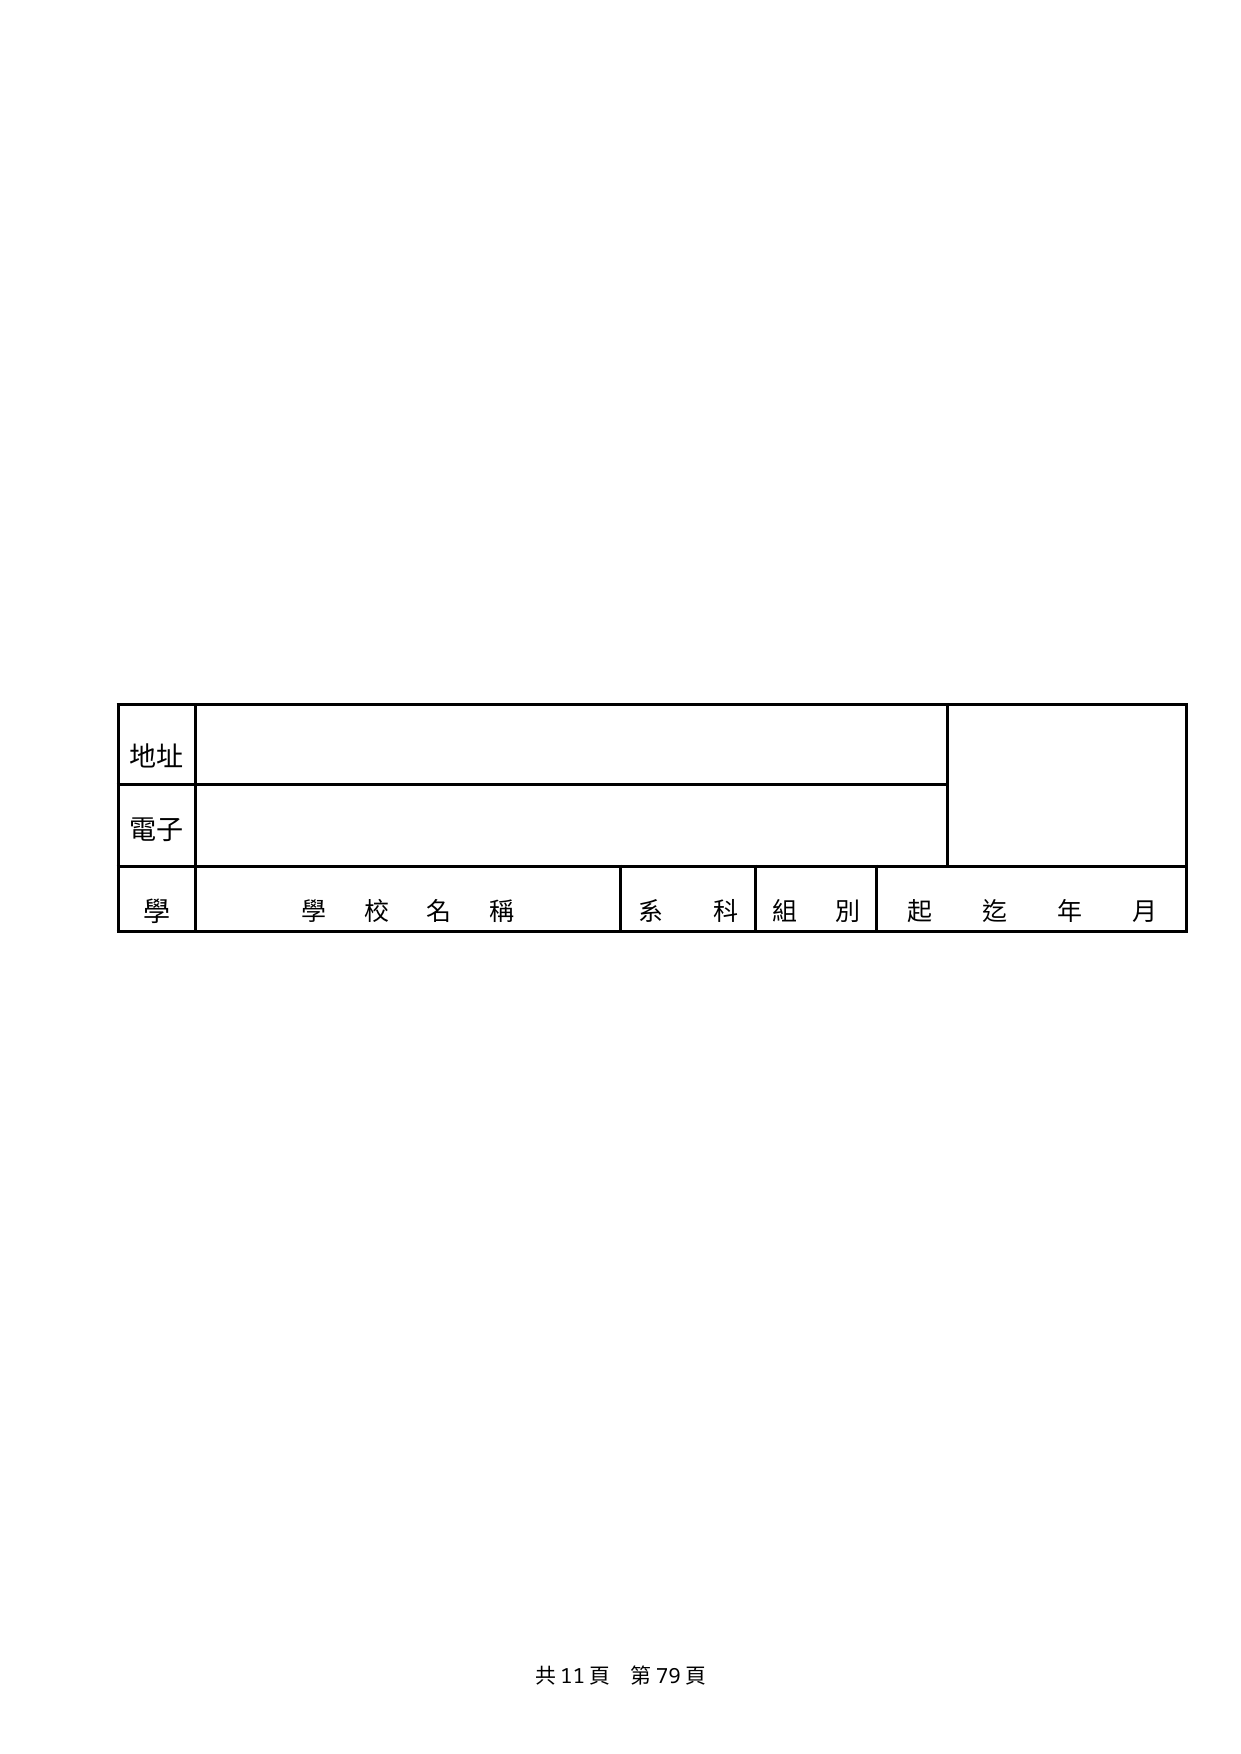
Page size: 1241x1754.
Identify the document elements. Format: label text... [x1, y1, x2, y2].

table_cell 系 科 [622, 868, 754, 930]
table_cell 電子郵件 [120, 786, 194, 864]
table_cell 地址 [120, 706, 194, 782]
table_cell [197, 706, 946, 782]
table_cell [197, 786, 946, 864]
table_cell 學 校 名 稱 [197, 868, 619, 930]
table_cell 組 別 [757, 868, 875, 930]
table_cell 起 迄 年 月 [878, 868, 1185, 930]
table_cell 學 歷 [120, 868, 194, 930]
table_header [949, 706, 1185, 864]
